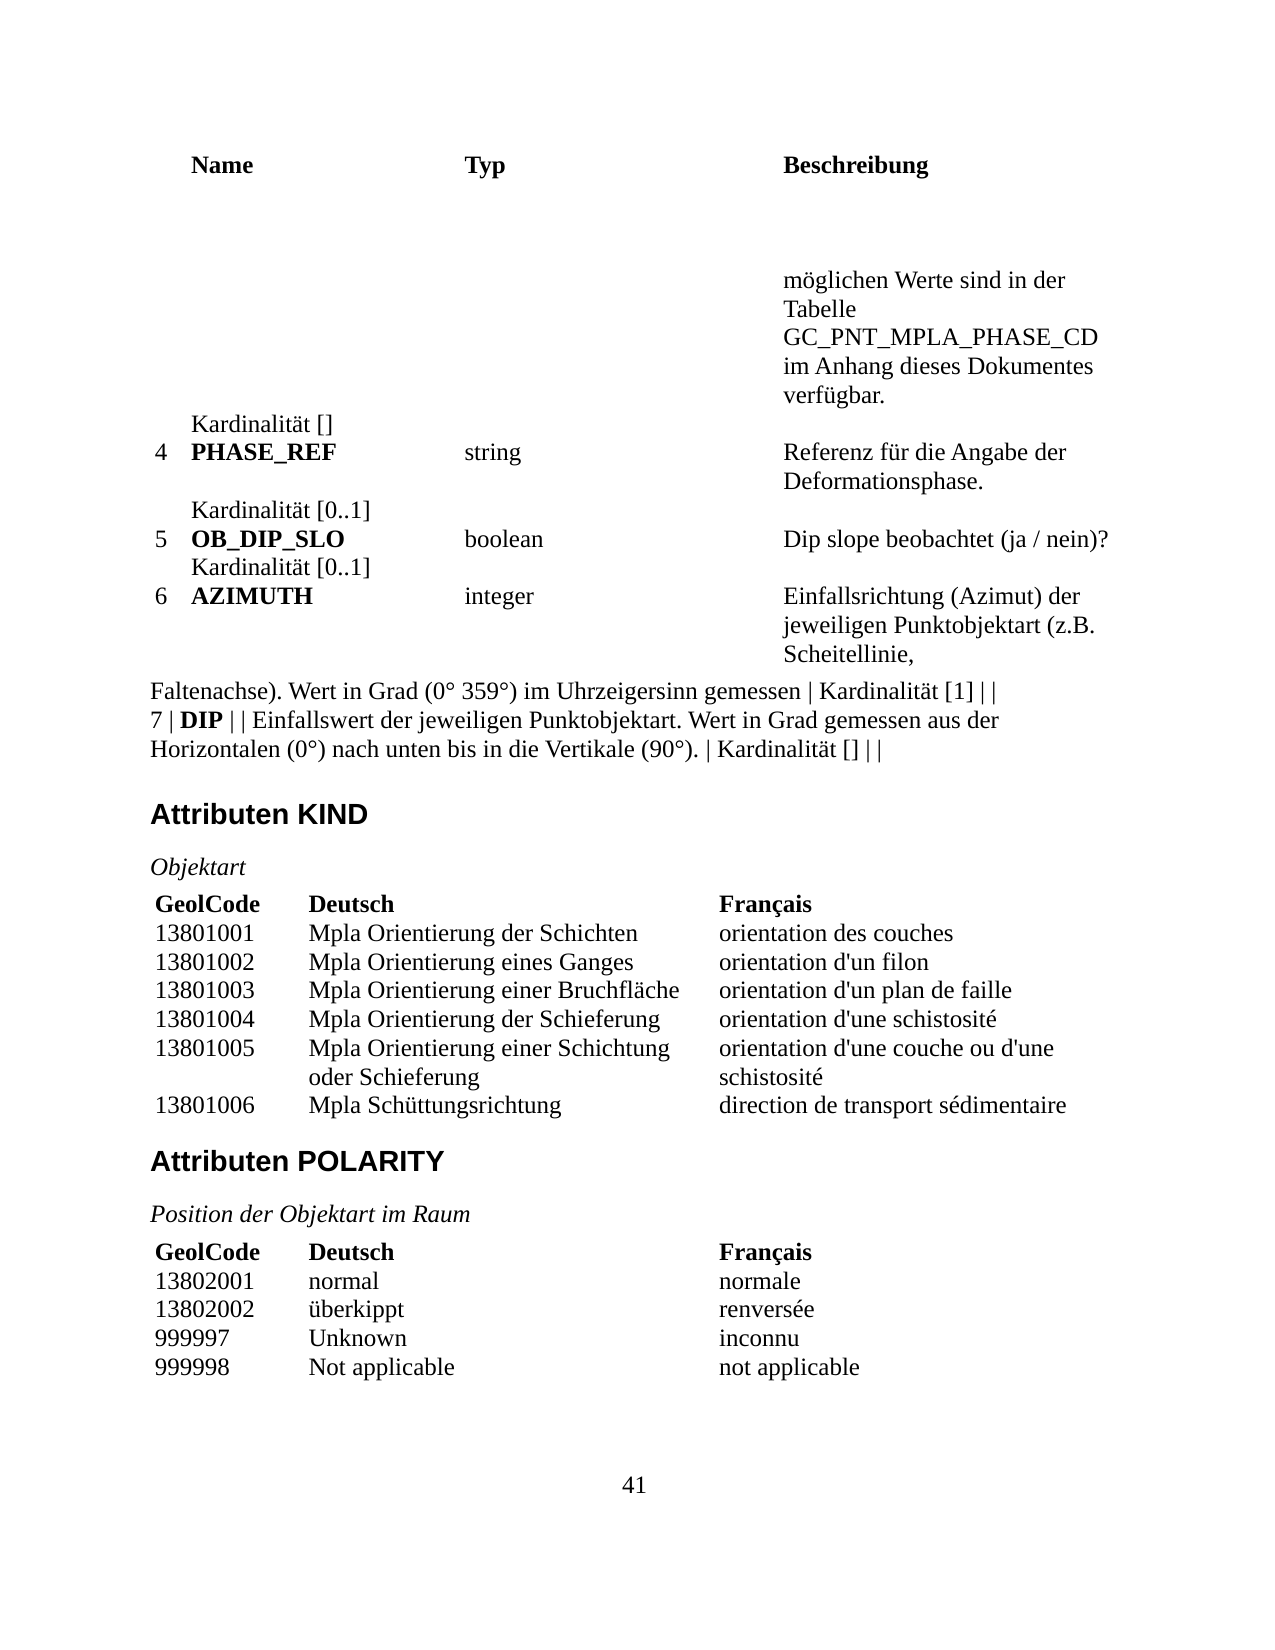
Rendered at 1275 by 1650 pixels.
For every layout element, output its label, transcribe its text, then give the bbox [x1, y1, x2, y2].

table_cell [460, 265, 779, 409]
table_cell Mpla Orientierung einer Schichtung oder Schieferung [304, 1033, 714, 1091]
table_cell [460, 409, 779, 437]
table_cell 5 [150, 524, 186, 552]
table_cell AZIMUTH [186, 581, 460, 667]
table_cell normal [304, 1266, 714, 1294]
table_cell normale [714, 1266, 1125, 1294]
table_cell möglichen Werte sind in der Tabelle GC_PNT_MPLA_PHASE_CD im Anhang dieses Dokumentes verfügbar. [779, 265, 1125, 409]
table_cell Mpla Orientierung eines Ganges [304, 947, 714, 976]
table_cell Mpla Orientierung einer Bruchfläche [304, 976, 714, 1004]
table_header Typ [460, 150, 779, 265]
table_header Deutsch [304, 1237, 714, 1266]
table_cell orientation d'un plan de faille [714, 976, 1125, 1004]
table_cell inconnu [714, 1323, 1125, 1352]
table_cell 999997 [150, 1323, 304, 1352]
subtitle Attributen KIND [150, 797, 1125, 830]
table_cell orientation d'une couche ou d'une schistosité [714, 1033, 1125, 1091]
table_cell überkippt [304, 1295, 714, 1323]
table_cell renversée [714, 1295, 1125, 1323]
table_cell PHASE_REF [186, 438, 460, 495]
table_cell [460, 553, 779, 581]
table_cell Kardinalität [0..1] [186, 495, 460, 524]
table_cell Mpla Orientierung der Schieferung [304, 1004, 714, 1033]
table_header GeolCode [150, 1237, 304, 1266]
table_cell 6 [150, 581, 186, 667]
table_header [150, 150, 186, 265]
table_cell direction de transport sédimentaire [714, 1091, 1125, 1119]
table_cell [779, 409, 1125, 437]
table_cell [186, 265, 460, 409]
table_cell [779, 553, 1125, 581]
table_cell orientation d'un filon [714, 947, 1125, 976]
table_cell not applicable [714, 1352, 1125, 1381]
table_cell 999998 [150, 1352, 304, 1381]
table_header Français [714, 1237, 1125, 1266]
table_cell Unknown [304, 1323, 714, 1352]
table_cell 13801001 [150, 918, 304, 947]
table_cell orientation d'une schistosité [714, 1004, 1125, 1033]
table_header Deutsch [304, 889, 714, 918]
text Objektart [150, 852, 1125, 880]
table_header GeolCode [150, 889, 304, 918]
table_cell [779, 495, 1125, 524]
table_cell 13802001 [150, 1266, 304, 1294]
table_header Beschreibung [779, 150, 1125, 265]
table_cell Dip slope beobachtet (ja / nein)? [779, 524, 1125, 552]
table_cell [150, 265, 186, 409]
table_cell [150, 553, 186, 581]
table_cell 4 [150, 438, 186, 495]
table_cell boolean [460, 524, 779, 552]
table_cell 13801003 [150, 976, 304, 1004]
table_cell Referenz für die Angabe der Deformationsphase. [779, 438, 1125, 495]
table_cell Einfallsrichtung (Azimut) der jeweiligen Punktobjektart (z.B. Scheitellinie, [779, 581, 1125, 667]
table_cell [150, 495, 186, 524]
table_cell 13802002 [150, 1295, 304, 1323]
table_cell 13801002 [150, 947, 304, 976]
table_cell 13801006 [150, 1091, 304, 1119]
table_cell 13801004 [150, 1004, 304, 1033]
table_cell OB_DIP_SLO [186, 524, 460, 552]
table_cell [460, 495, 779, 524]
table_cell Kardinalität [0..1] [186, 553, 460, 581]
table_cell Mpla Orientierung der Schichten [304, 918, 714, 947]
table_cell Mpla Schüttungsrichtung [304, 1091, 714, 1119]
table_cell Not applicable [304, 1352, 714, 1381]
table_cell Kardinalität [] [186, 409, 460, 437]
table_cell integer [460, 581, 779, 667]
table_cell orientation des couches [714, 918, 1125, 947]
table_cell 13801005 [150, 1033, 304, 1091]
table_cell [150, 409, 186, 437]
text Position der Objektart im Raum [150, 1199, 1125, 1228]
subtitle Attributen POLARITY [150, 1144, 1125, 1178]
table_header Français [714, 889, 1125, 918]
table_cell string [460, 438, 779, 495]
text Faltenachse). Wert in Grad (0° 359°) im Uhrzeigersinn gemessen | Kardinalität [1] | | 7 | DIP | | Einfallswert der jeweiligen Punktobjektart. Wert in Grad gemessen aus der Horizontalen (0°) nach unten bis in die Vertikale (90°). | Kardinalität [] | | [150, 676, 1125, 763]
table_header Name [186, 150, 460, 265]
